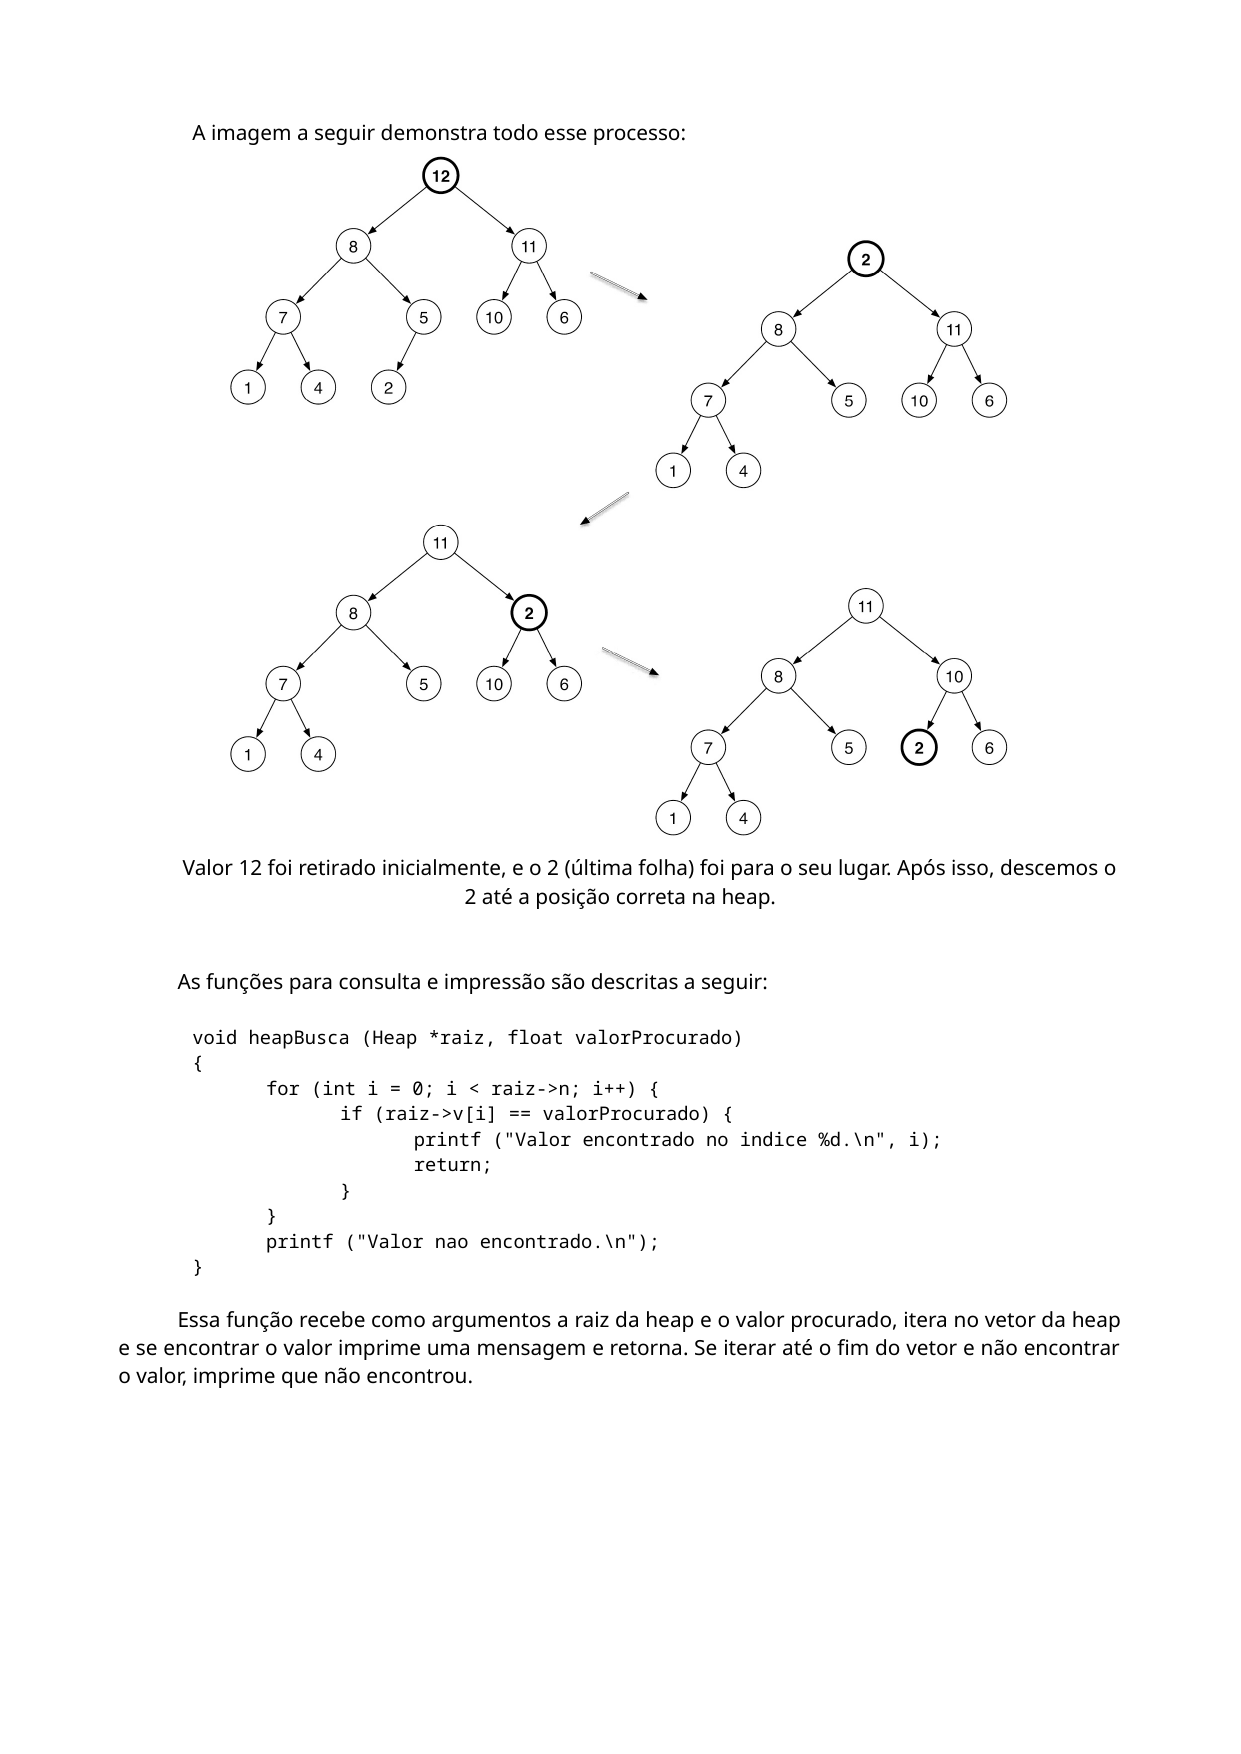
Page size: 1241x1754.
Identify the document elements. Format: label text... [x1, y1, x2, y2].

text printf ("Valor nao encontrado.\n"); [266, 1228, 1122, 1254]
text } [266, 1203, 1122, 1228]
text for (int i = 0; i < raiz->n; i++) { [266, 1075, 1122, 1101]
text Essa função recebe como argumentos a raiz da heap e o valor procurado, itera no vetor da heap e se encontrar o valor imprime uma mensagem e retorna. Se iterar até o fim do vetor e não encontrar o valor, imprime que não encontrou. [118, 1305, 1122, 1390]
text printf ("Valor encontrado no indice %d.\n", i); [413, 1126, 1122, 1152]
text A imagem a seguir demonstra todo esse processo: [118, 118, 1122, 147]
text { [192, 1049, 1122, 1075]
text } [192, 1254, 1122, 1279]
text if (raiz->v[i] == valorProcurado) { [340, 1101, 1122, 1126]
text } [340, 1177, 1122, 1203]
text void heapBusca (Heap *raiz, float valorProcurado) [192, 1024, 1122, 1049]
picture [222, 146, 1018, 854]
text As funções para consulta e impressão são descritas a seguir: [118, 967, 1122, 996]
text Valor 12 foi retirado inicialmente, e o 2 (última folha) foi para o seu lugar. Após isso, descemos o 2 até a posição correta na heap. [118, 854, 1122, 910]
text return; [413, 1152, 1122, 1177]
